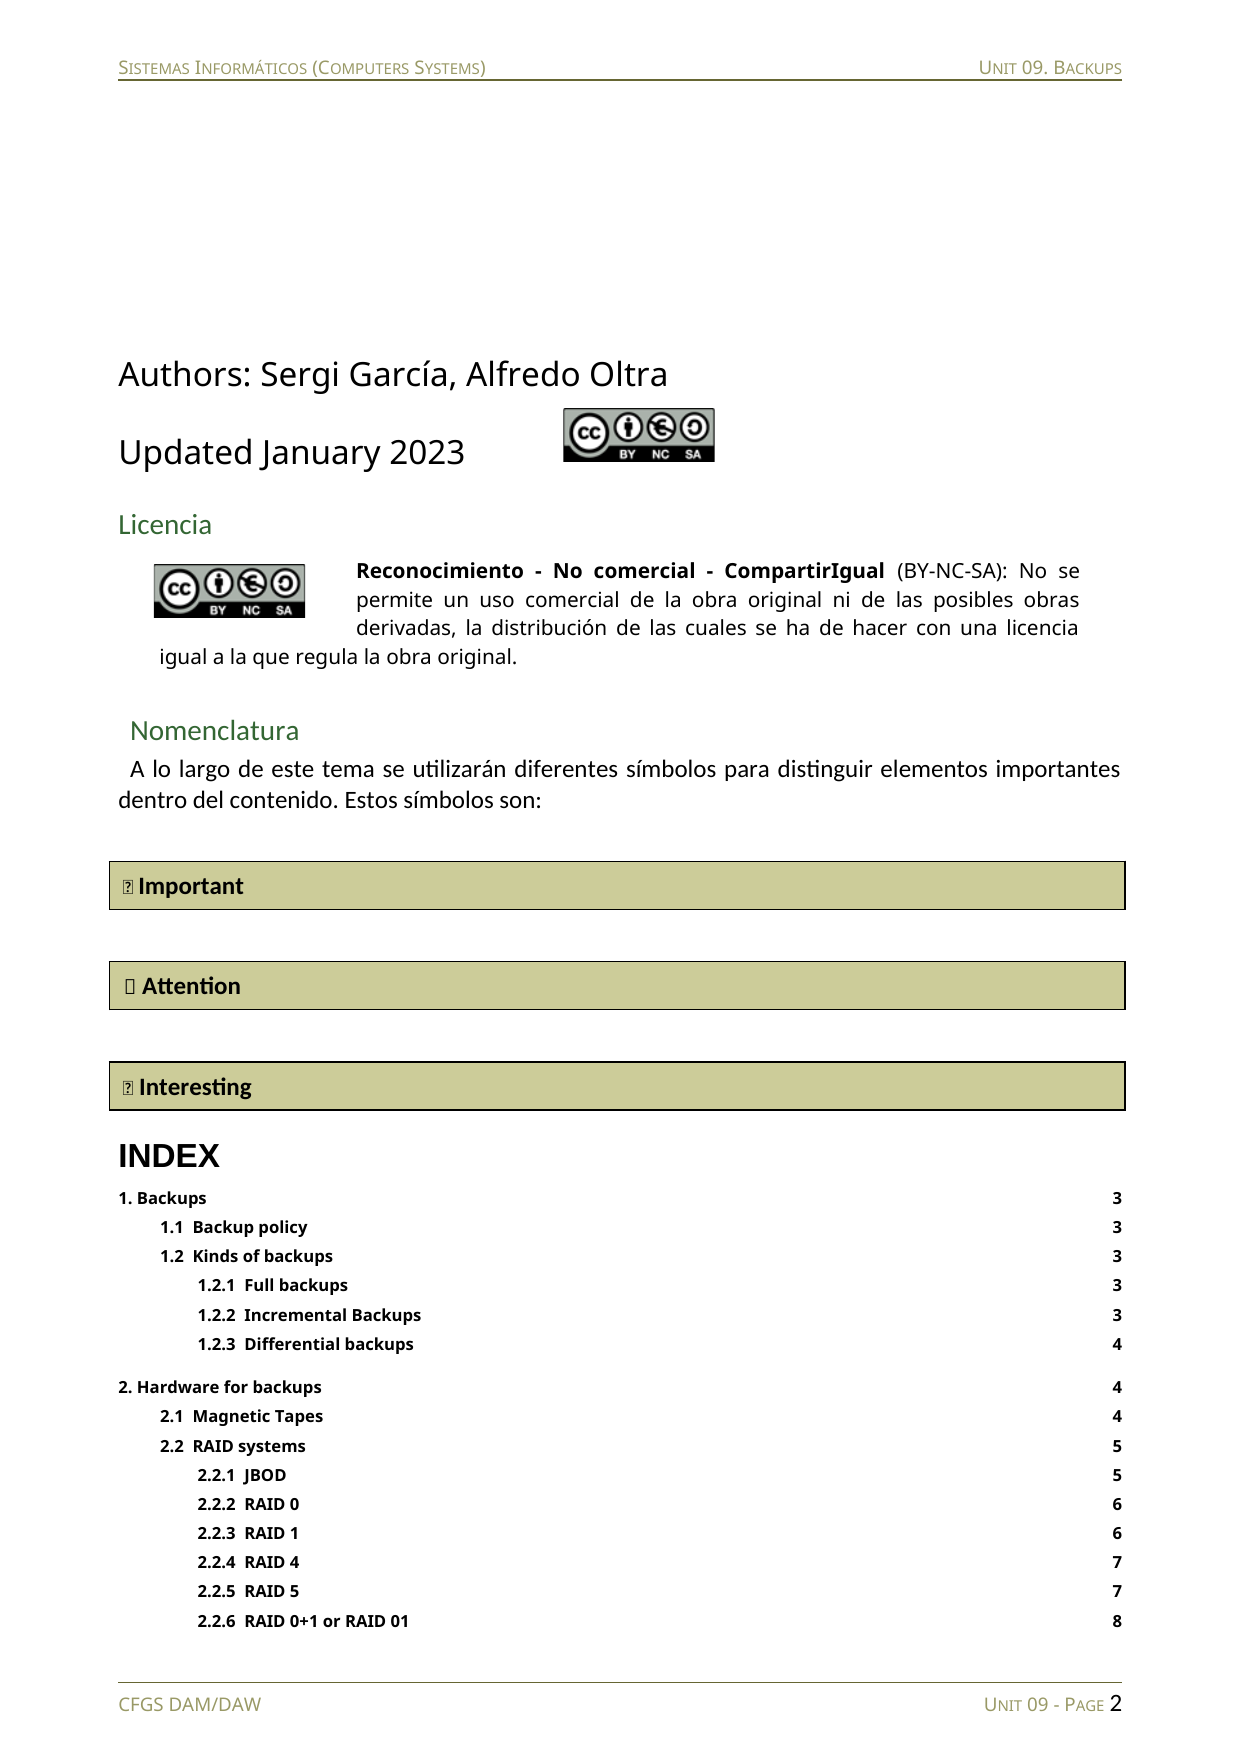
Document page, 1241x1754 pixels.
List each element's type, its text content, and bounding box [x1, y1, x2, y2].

text ❕ Attention [110, 962, 1124, 1009]
text Licencia [118, 506, 1122, 542]
text A lo largo de este tema se utilizarán diferentes símbolos para distinguir elementos importantes dentro del contenido. Estos símbolos son: [118, 754, 1122, 815]
text Reconocimiento - No comercial - CompartirIgual (BY-NC-SA): No se permite un uso comercial de la obra original ni de las posibles obras derivadas, la distribución de las cuales se ha de hacer con una licencia igual a la que regula la obra original. [159, 556, 1080, 670]
text 📖 Important [110, 862, 1124, 909]
text 1.1 Backup policy 3 [156, 1216, 1122, 1238]
text Updated January 2023 [118, 428, 1122, 474]
picture [153, 564, 306, 618]
text 2.2.5 RAID 5 7 [193, 1580, 1122, 1603]
text 2.2.4 RAID 4 7 [193, 1551, 1122, 1574]
text 1.2.2 Incremental Backups 3 [193, 1303, 1122, 1326]
text 2. Hardware for backups 4 [118, 1376, 1122, 1399]
text 💬 Interesting [110, 1063, 1124, 1109]
text Nomenclatura [118, 712, 1122, 747]
text 2.2.3 RAID 1 6 [193, 1522, 1122, 1544]
picture [563, 408, 715, 462]
text 1.2.3 Differential backups 4 [193, 1332, 1122, 1355]
text INDEX [118, 1136, 1122, 1174]
text 2.2.6 RAID 0+1 or RAID 01 8 [193, 1609, 1122, 1632]
text Authors: Sergi García, Alfredo Oltra [118, 351, 1122, 396]
text 1.2.1 Full backups 3 [193, 1274, 1122, 1297]
text 2.2.2 RAID 0 6 [193, 1493, 1122, 1515]
text 2.2 RAID systems 5 [156, 1434, 1122, 1457]
text 2.1 Magnetic Tapes 4 [156, 1405, 1122, 1428]
text 1. Backups 3 [118, 1187, 1122, 1209]
text 1.2 Kinds of backups 3 [156, 1245, 1122, 1268]
text 2.2.1 JBOD 5 [193, 1463, 1122, 1486]
